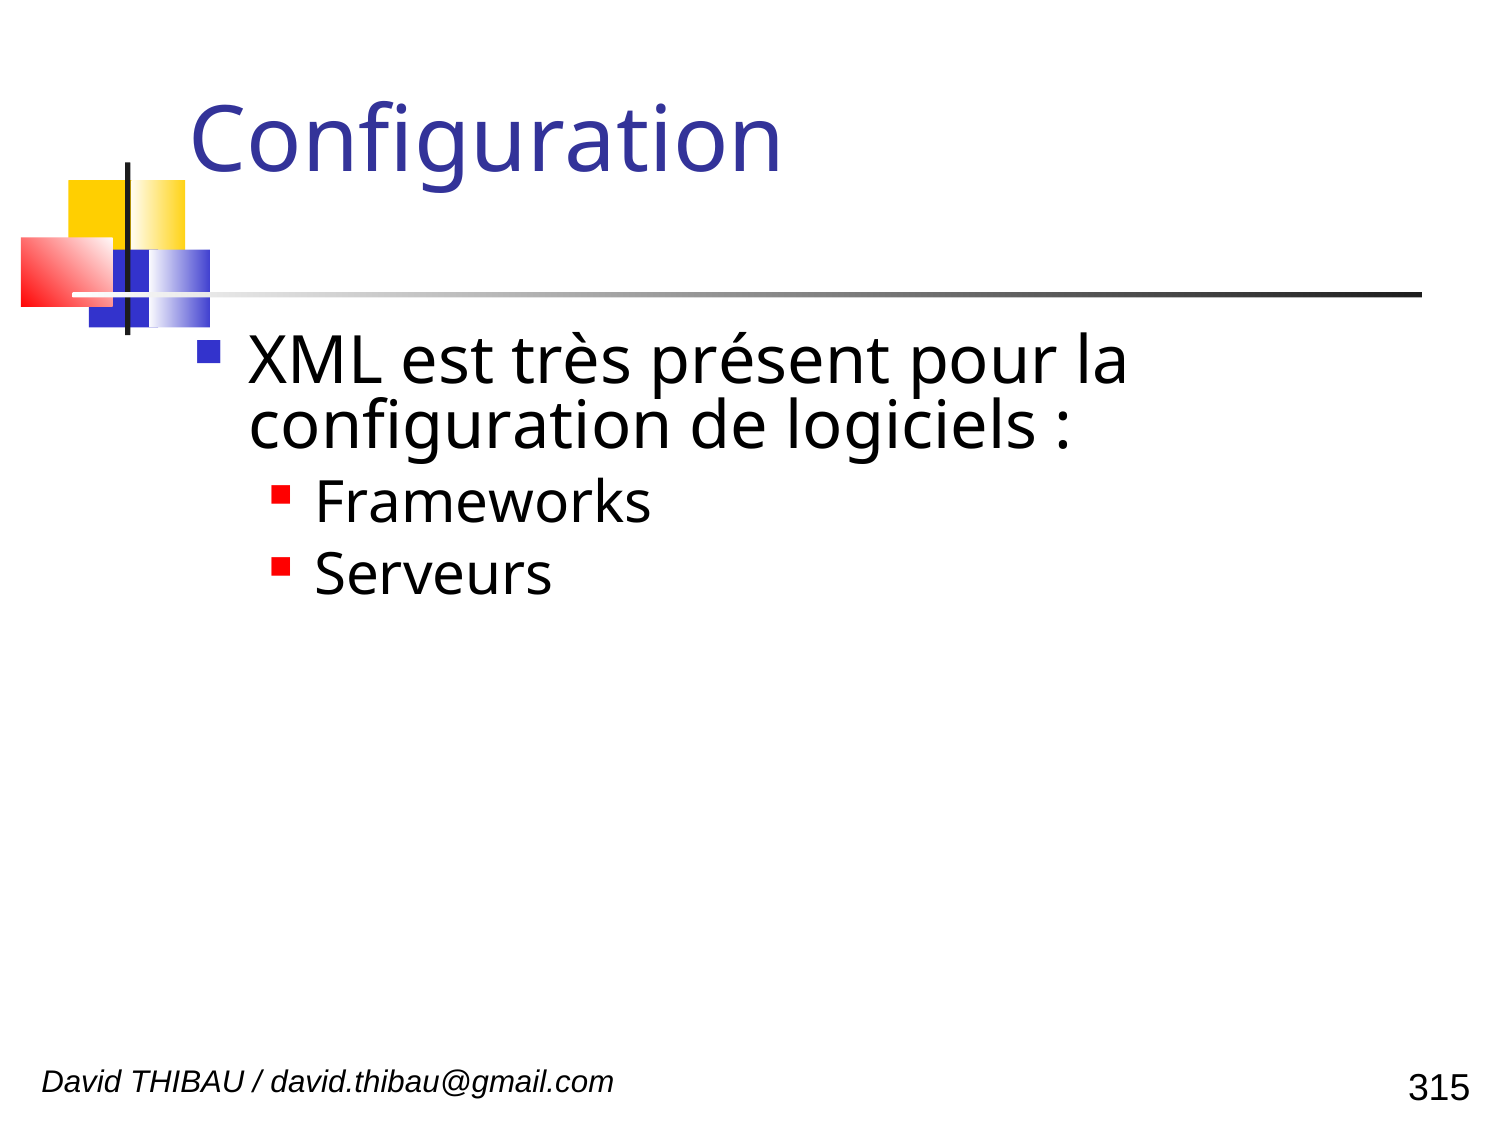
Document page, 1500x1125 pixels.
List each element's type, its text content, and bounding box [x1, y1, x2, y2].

title Configuration [188, 13, 1467, 275]
list XML est très présent pour la configuration de logiciels : Frameworks Serveurs [193, 330, 1469, 1047]
